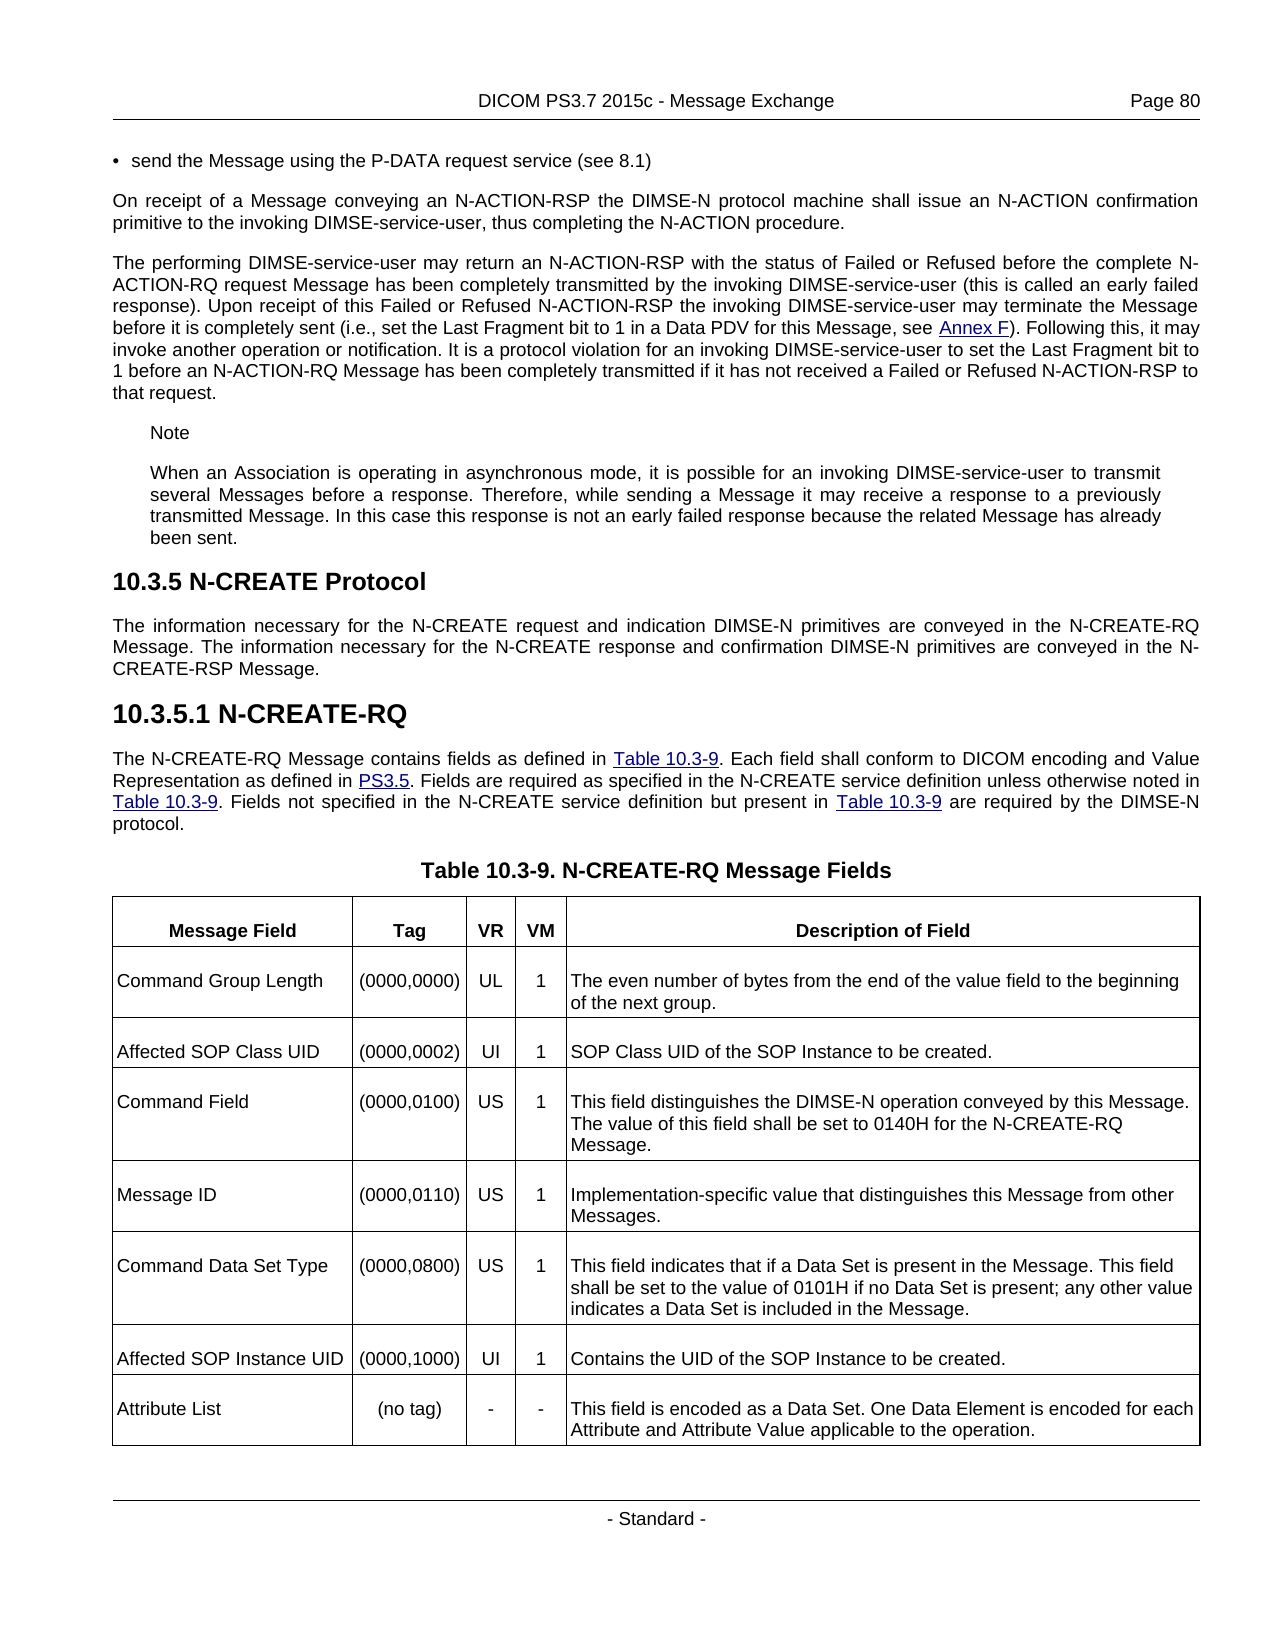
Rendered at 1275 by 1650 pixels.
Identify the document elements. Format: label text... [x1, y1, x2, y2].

table_cell Message ID [113, 1161, 352, 1231]
table_cell 1 [516, 1161, 566, 1231]
table_header Message Field [113, 897, 352, 946]
table_cell (no tag) [353, 1375, 466, 1445]
text The N-CREATE-RQ Message contains fields as defined in Table 10.3-9. Each field shall conform to DICOM encoding and Value Representation as defined in PS3.5. Fields are required as specified in the N-CREATE service definition unless otherwise noted in Table 10.3-9. Fields not specified in the N-CREATE service definition but present in Table 10.3-9 are required by the DIMSE-N protocol. [112, 748, 1200, 834]
table_cell US [467, 1161, 515, 1231]
table_cell Contains the UID of the SOP Instance to be created. [567, 1325, 1199, 1373]
text The performing DIMSE-service-user may return an N-ACTION-RSP with the status of Failed or Refused before the complete N-ACTION-RQ request Message has been completely transmitted by the invoking DIMSE-service-user (this is called an early failed response). Upon receipt of this Failed or Refused N-ACTION-RSP the invoking DIMSE-service-user may terminate the Message before it is completely sent (i.e., set the Last Fragment bit to 1 in a Data PDV for this Message, see Annex F). Following this, it may invoke another operation or notification. It is a protocol violation for an invoking DIMSE-service-user to set the Last Fragment bit to 1 before an N-ACTION-RQ Message has been completely transmitted if it has not received a Failed or Refused N-ACTION-RSP to that request. [112, 252, 1200, 403]
table_header VM [516, 897, 566, 946]
table_cell Command Group Length [113, 947, 352, 1017]
table_cell 1 [516, 1018, 566, 1067]
table_cell UI [467, 1018, 515, 1067]
table_cell This field distinguishes the DIMSE-N operation conveyed by this Message. The value of this field shall be set to 0140H for the N-CREATE-RQ Message. [567, 1068, 1199, 1160]
table_header Tag [353, 897, 466, 946]
table_cell (0000,0100) [353, 1068, 466, 1160]
table_cell This field is encoded as a Data Set. One Data Element is encoded for each Attribute and Attribute Value applicable to the operation. [567, 1375, 1199, 1445]
list send the Message using the P-DATA request service (see 8.1) [112, 150, 1200, 172]
table_cell Attribute List [113, 1375, 352, 1445]
text Table 10.3-9. N-CREATE-RQ Message Fields [112, 857, 1200, 883]
table_cell 1 [516, 1325, 566, 1373]
table_cell 1 [516, 1232, 566, 1324]
table_cell SOP Class UID of the SOP Instance to be created. [567, 1018, 1199, 1067]
table_cell UI [467, 1325, 515, 1373]
table_cell The even number of bytes from the end of the value field to the beginning of the next group. [567, 947, 1199, 1017]
table_cell 1 [516, 947, 566, 1017]
table_cell US [467, 1068, 515, 1160]
table_cell (0000,0110) [353, 1161, 466, 1231]
text 10.3.5 N-CREATE Protocol [112, 567, 1200, 596]
table_cell - [516, 1375, 566, 1445]
text The information necessary for the N-CREATE request and indication DIMSE-N primitives are conveyed in the N-CREATE-RQ Message. The information necessary for the N-CREATE response and confirmation DIMSE-N primitives are conveyed in the N-CREATE-RSP Message. [112, 615, 1200, 679]
table_cell (0000,1000) [353, 1325, 466, 1373]
text Note [150, 422, 1162, 443]
table_cell Implementation-specific value that distinguishes this Message from other Messages. [567, 1161, 1199, 1231]
table_cell Command Data Set Type [113, 1232, 352, 1324]
table_cell UL [467, 947, 515, 1017]
table_header Description of Field [567, 897, 1199, 946]
table_cell (0000,0000) [353, 947, 466, 1017]
table_cell US [467, 1232, 515, 1324]
table_cell (0000,0002) [353, 1018, 466, 1067]
table_cell Affected SOP Instance UID [113, 1325, 352, 1373]
text When an Association is operating in asynchronous mode, it is possible for an invoking DIMSE-service-user to transmit several Messages before a response. Therefore, while sending a Message it may receive a response to a previously transmitted Message. In this case this response is not an early failed response because the related Message has already been sent. [150, 462, 1162, 548]
table_cell Affected SOP Class UID [113, 1018, 352, 1067]
table_cell This field indicates that if a Data Set is present in the Message. This field shall be set to the value of 0101H if no Data Set is present; any other value indicates a Data Set is included in the Message. [567, 1232, 1199, 1324]
table_cell 1 [516, 1068, 566, 1160]
table_cell Command Field [113, 1068, 352, 1160]
text On receipt of a Message conveying an N-ACTION-RSP the DIMSE-N protocol machine shall issue an N-ACTION confirmation primitive to the invoking DIMSE-service-user, thus completing the N-ACTION procedure. [112, 190, 1200, 233]
table_header VR [467, 897, 515, 946]
text 10.3.5.1 N-CREATE-RQ [112, 698, 1200, 729]
table_cell (0000,0800) [353, 1232, 466, 1324]
table_cell - [467, 1375, 515, 1445]
